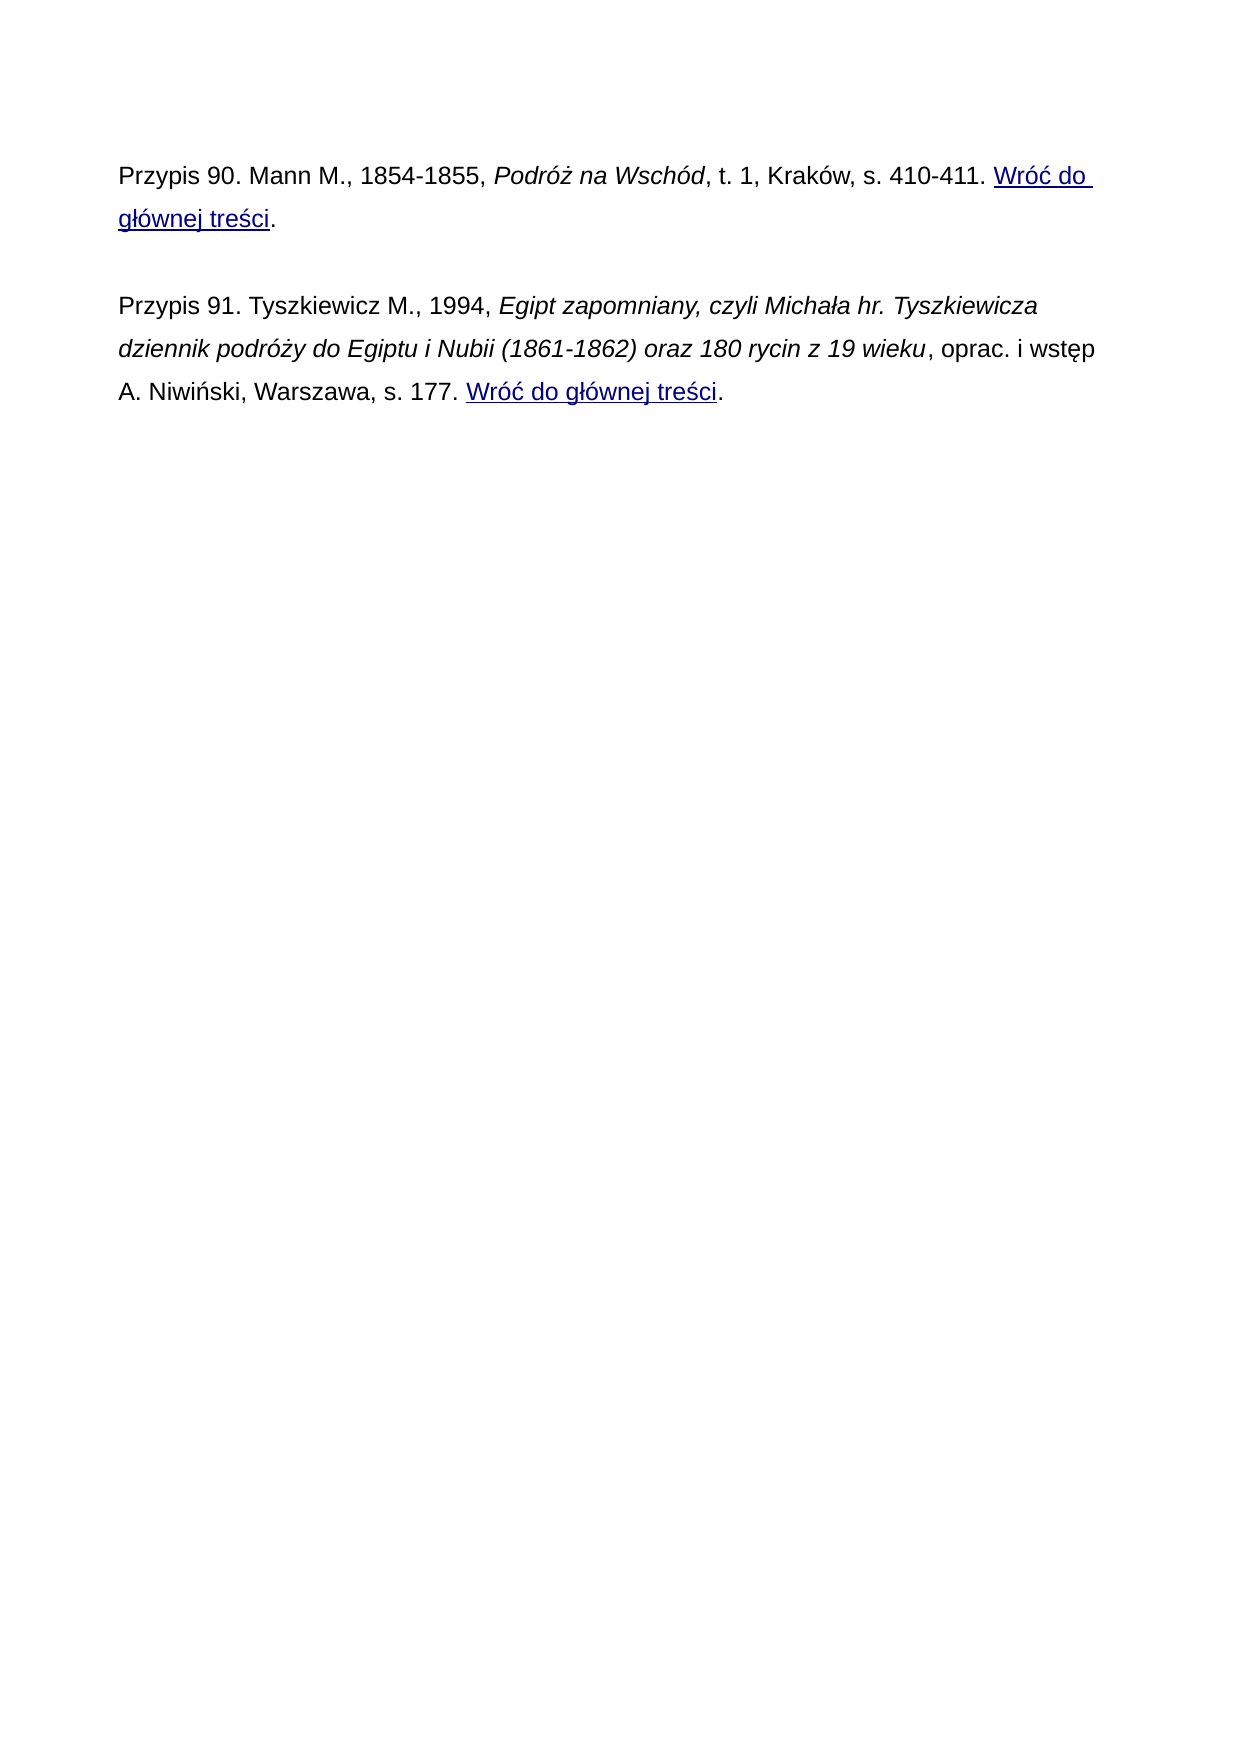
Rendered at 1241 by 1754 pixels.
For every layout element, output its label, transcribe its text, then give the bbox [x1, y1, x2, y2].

text Przypis 90. Mann M., 1854-1855, Podróż na Wschód, t. 1, Kraków, s. 410-411. Wróć do głównej treści. [118, 161, 1122, 233]
text Przypis 91. Tyszkiewicz M., 1994, Egipt zapomniany, czyli Michała hr. Tyszkiewicza dziennik podróży do Egiptu i Nubii (1861-1862) oraz 180 rycin z 19 wieku, oprac. i wstęp A. Niwiński, Warszawa, s. 177. Wróć do głównej treści. [118, 291, 1122, 406]
